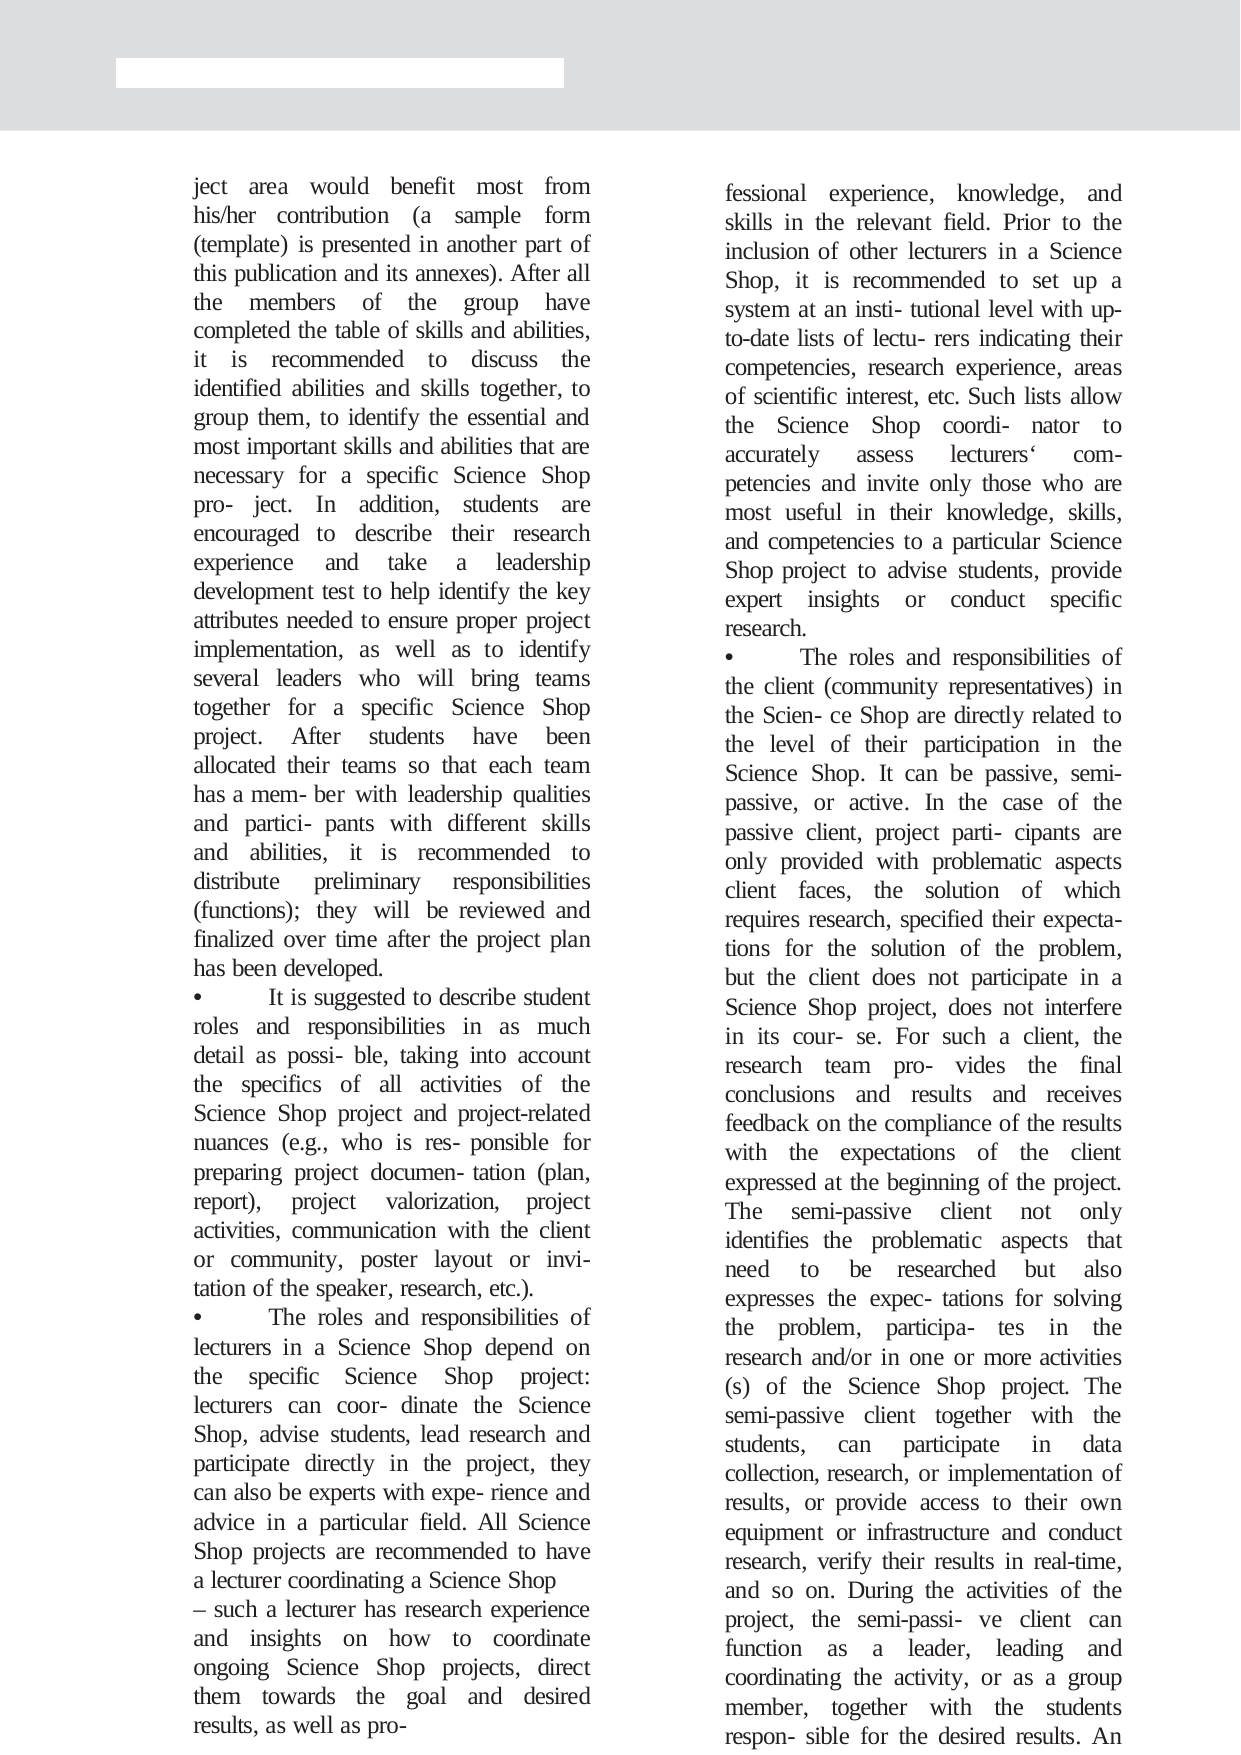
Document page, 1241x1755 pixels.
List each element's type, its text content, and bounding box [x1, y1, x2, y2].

text fessional experience, knowledge, and skills in the relevant field. Prior to the inclusion of other lecturers in a Science Shop, it is recommended to set up a system at an insti- tutional level with up-to-date lists of lectu- rers indicating their competencies, research experience, areas of scientific interest, etc. Such lists allow the Science Shop coordi- nator to accurately assess lecturers‘ com- petencies and invite only those who are most useful in their knowledge, skills, and competencies to a particular Science Shop project to advise students, provide expert insights or conduct specific research. [724, 178, 1122, 641]
text – such a lecturer has research experience and insights on how to coordinate ongoing Science Shop projects, direct them towards the goal and desired results, as well as pro- [193, 1594, 591, 1739]
list It is suggested to describe student roles and responsibilities in as much detail as possi- ble, taking into account the specifics of all activities of the Science Shop project and project-related nuances (e.g., who is res- ponsible for preparing project documen- tation (plan, report), project valorization, project activities, communication with the client or community, poster layout or invi- tation of the speaker, research, etc.). [193, 982, 591, 1302]
list The roles and responsibilities of the client (community representatives) in the Scien- ce Shop are directly related to the level of their participation in the Science Shop. It can be passive, semi-passive, or active. In the case of the passive client, project parti- cipants are only provided with problematic aspects client faces, the solution of which requires research, specified their expecta- tions for the solution of the problem, but the client does not participate in a Science Shop project, does not interfere in its cour- se. For such a client, the research team pro- vides the final conclusions and results and receives feedback on the compliance of the results with the expectations of the client expressed at the beginning of the project. The semi-passive client not only identifies the problematic aspects that need to be researched but also expresses the expec- tations for solving the problem, participa- tes in the research and/or in one or more activities (s) of the Science Shop project. The semi-passive client together with the students, can participate in data collection, research, or implementation of results, or provide access to their own equipment or infrastructure and conduct research, verify their results in real-time, and so on. During the activities of the project, the semi-passi- ve client can function as a leader, leading and coordinating the activity, or as a group member, together with the students respon- sible for the desired results. An [724, 642, 1122, 1750]
text ject area would benefit most from his/her contribution (a sample form (template) is presented in another part of this publication and its annexes). After all the members of the group have completed the table of skills and abilities, it is recommended to discuss the identified abilities and skills together, to group them, to identify the essential and most important skills and abilities that are necessary for a specific Science Shop pro- ject. In addition, students are encouraged to describe their research experience and take a leadership development test to help identify the key attributes needed to ensure proper project implementation, as well as to identify several leaders who will bring teams together for a specific Science Shop project. After students have been allocated their teams so that each team has a mem- ber with leadership qualities and partici- pants with different skills and abilities, it is recommended to distribute preliminary responsibilities (functions); they will be reviewed and finalized over time after the project plan has been developed. [193, 171, 591, 981]
list The roles and responsibilities of lecturers in a Science Shop depend on the specific Science Shop project: lecturers can coor- dinate the Science Shop, advise students, lead research and participate directly in the project, they can also be experts with expe- rience and advice in a particular field. All Science Shop projects are recommended to have a lecturer coordinating a Science Shop [193, 1302, 591, 1594]
